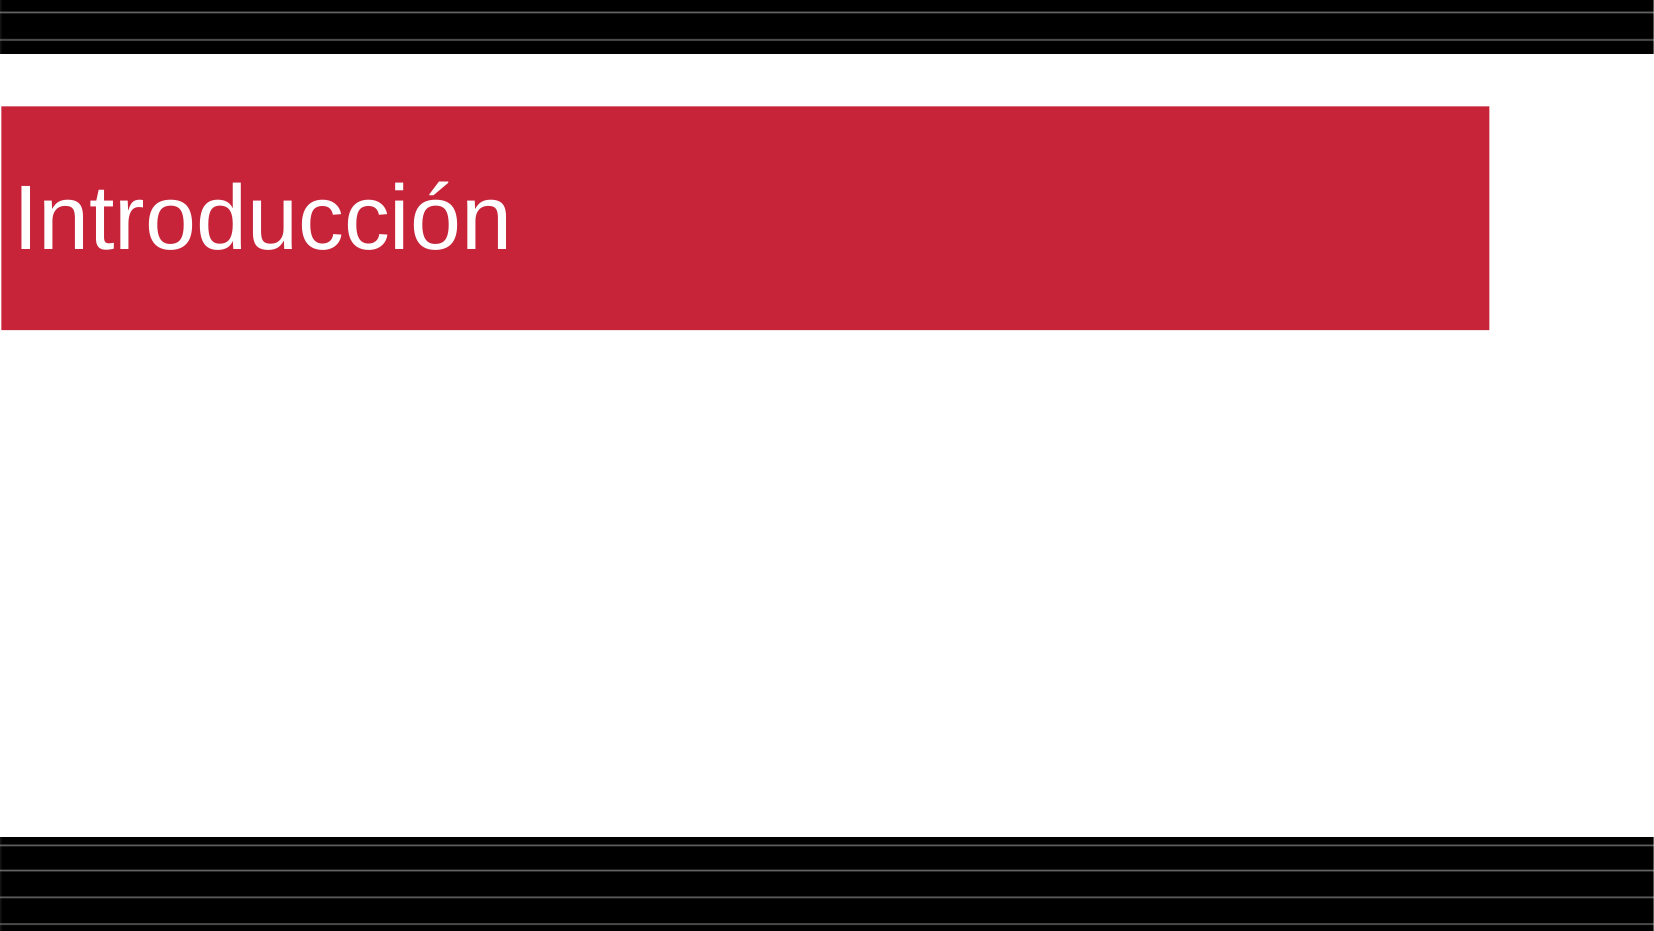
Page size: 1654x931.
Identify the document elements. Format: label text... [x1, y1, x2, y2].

picture [0, 0, 1654, 54]
picture [0, 837, 1654, 931]
title Introducción [1, 106, 1490, 331]
